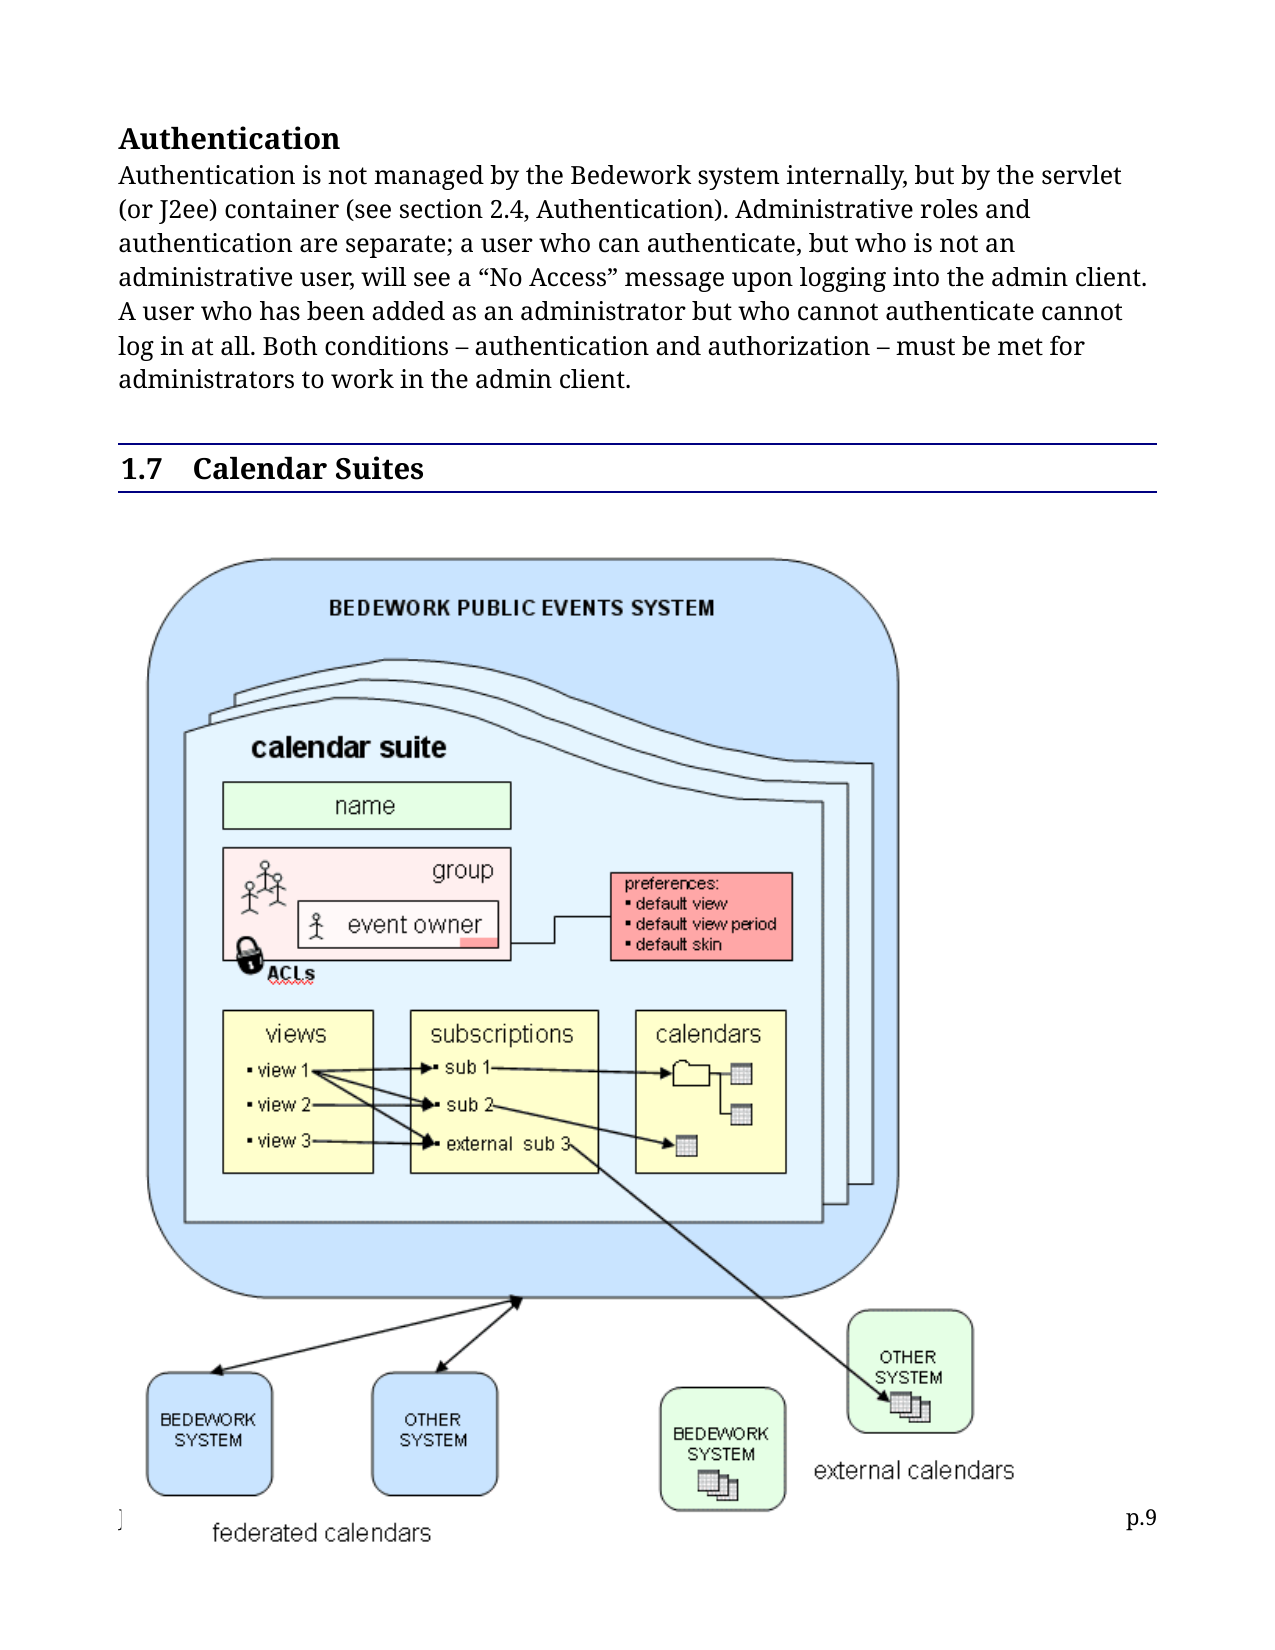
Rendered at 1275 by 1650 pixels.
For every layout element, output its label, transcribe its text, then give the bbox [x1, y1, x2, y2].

picture [121, 536, 1031, 1581]
subtitle Calendar Suites [118, 445, 1157, 491]
subtitle Authentication [118, 118, 1157, 158]
text Authentication is not managed by the Bedework system internally, but by the servlet (or J2ee) container (see section 2.4, Authentication). Administrative roles and authentication are separate; a user who can authenticate, but who is not an administrative user, will see a “No Access” message upon logging into the admin client. A user who has been added as an administrator but who cannot authenticate cannot log in at all. Both conditions – authentication and authorization – must be met for administrators to work in the admin client. [118, 158, 1157, 396]
